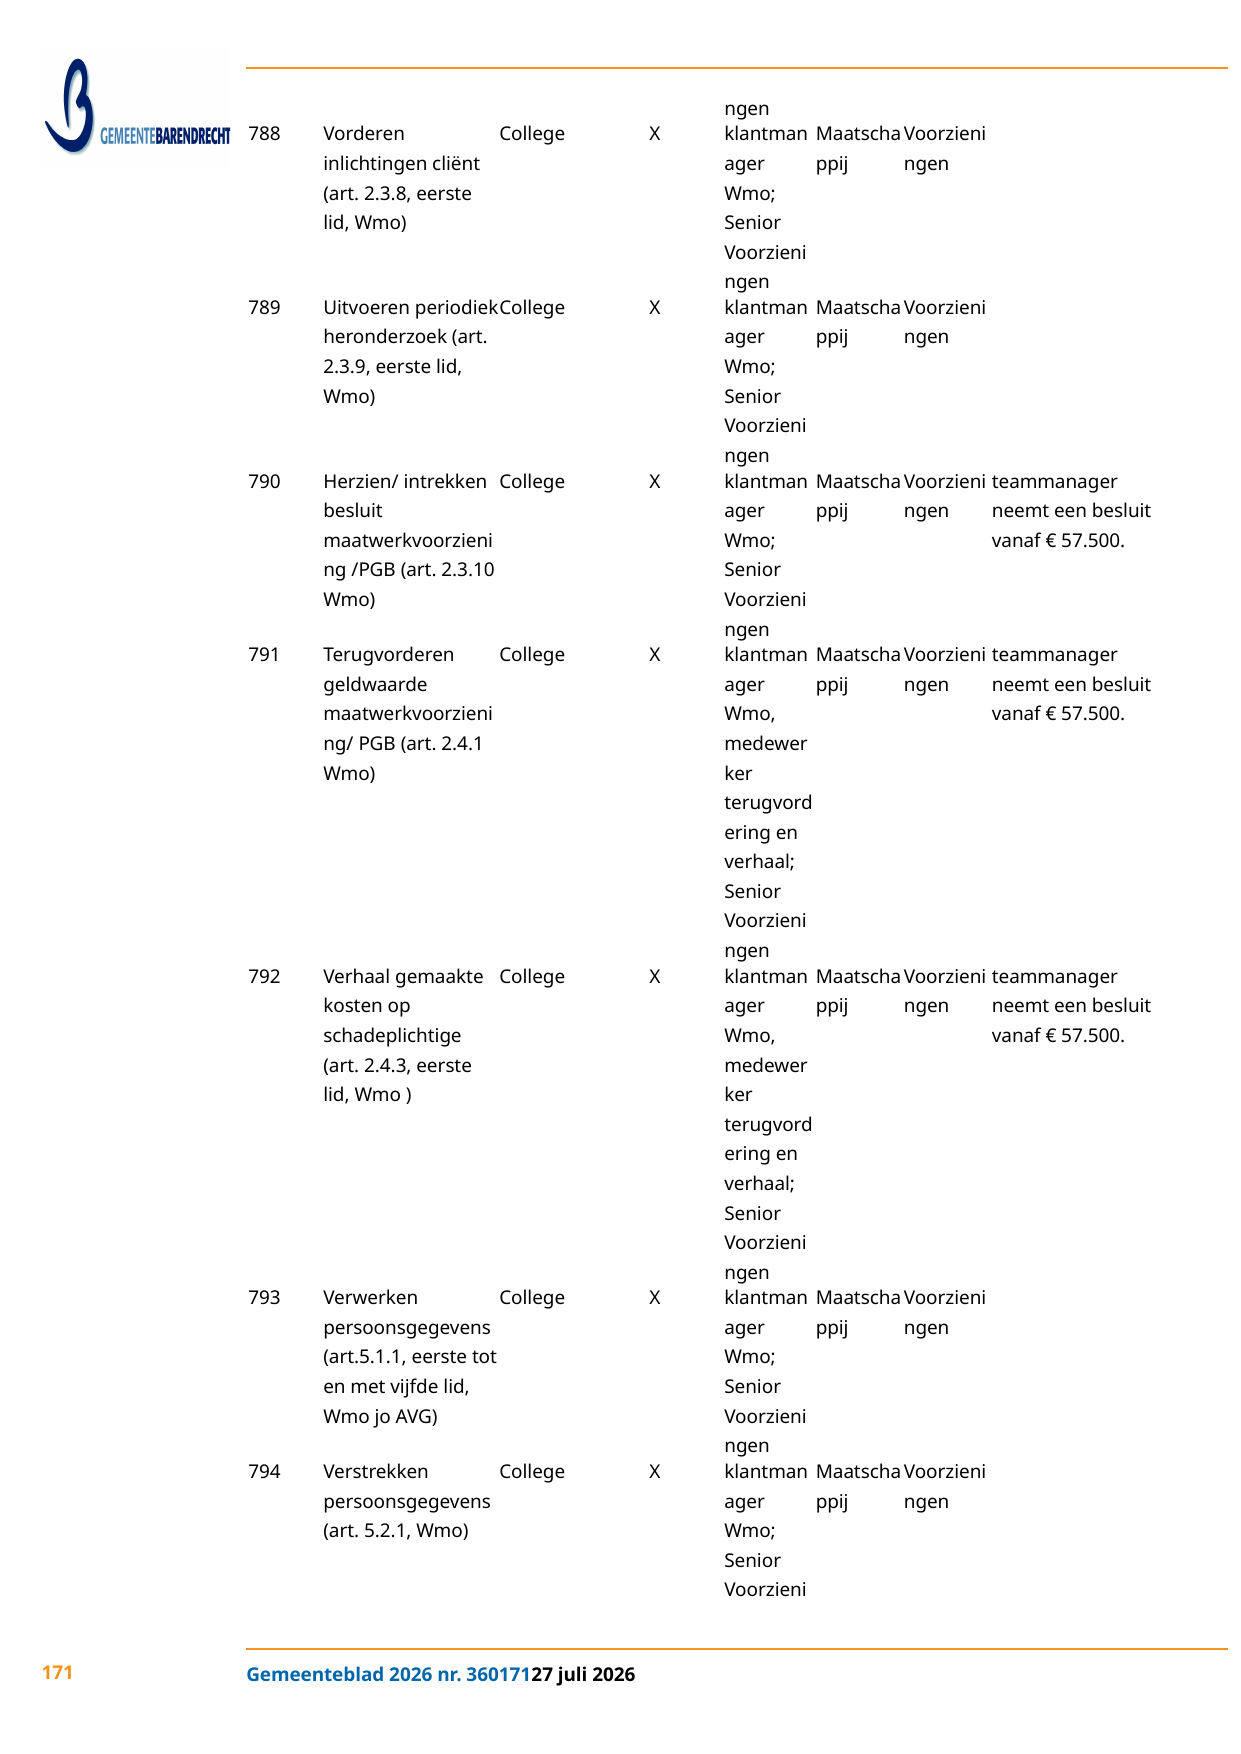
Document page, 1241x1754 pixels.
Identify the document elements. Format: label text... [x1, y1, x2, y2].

table_cell Maatschappij [816, 641, 904, 963]
table_cell [574, 963, 649, 1284]
table_cell Maatschappij [816, 1285, 904, 1458]
table_cell Voorzieningen [904, 468, 992, 641]
table_cell Voorzieningen [904, 1285, 992, 1458]
table_cell [904, 95, 992, 121]
table_cell Terugvorderen geldwaarde maatwerkvoorziening/ PGB (art. 2.4.1 Wmo) [323, 641, 499, 963]
table_cell [323, 95, 499, 121]
table_cell [574, 121, 649, 294]
table_cell 788 [248, 121, 323, 294]
table_cell Maatschappij [816, 121, 904, 294]
table_cell [992, 1285, 1152, 1458]
table_cell Verhaal gemaakte kosten op schadeplichtige (art. 2.4.3, eerste lid, Wmo ) [323, 963, 499, 1284]
table_cell klantmanager Wmo, medewerker terugvordering en verhaal; Senior Voorzieningen [724, 963, 816, 1284]
table_cell klantmanager Wmo, medewerker terugvordering en verhaal; Senior Voorzieningen [724, 641, 816, 963]
table_cell klantmanager Wmo; Senior Voorzieningen [724, 1285, 816, 1458]
table_cell [499, 95, 574, 121]
table_cell 789 [248, 294, 323, 468]
table_cell [574, 95, 649, 121]
table_cell Verstrekken persoonsgegevens (art. 5.2.1, Wmo) [323, 1458, 499, 1602]
table_cell X [649, 121, 724, 294]
picture [41, 47, 231, 172]
table_cell Verwerken persoonsgegevens (art.5.1.1, eerste tot en met vijfde lid, Wmo jo AVG) [323, 1285, 499, 1458]
table_cell Maatschappij [816, 294, 904, 468]
table_cell College [499, 1285, 574, 1458]
table_cell X [649, 1458, 724, 1602]
table_cell College [499, 294, 574, 468]
table_cell College [499, 641, 574, 963]
table_cell Vorderen inlichtingen cliënt (art. 2.3.8, eerste lid, Wmo) [323, 121, 499, 294]
table_cell [992, 294, 1152, 468]
table_cell Uitvoeren periodiek heronderzoek (art. 2.3.9, eerste lid, Wmo) [323, 294, 499, 468]
table_cell Herzien/ intrekken besluit maatwerkvoorziening /PGB (art. 2.3.10 Wmo) [323, 468, 499, 641]
table_cell Voorzieningen [904, 294, 992, 468]
table_cell klantmanager Wmo; Senior Voorzieningen [724, 294, 816, 468]
table_cell Voorzieningen [904, 1458, 992, 1602]
table_cell 790 [248, 468, 323, 641]
table_cell teammanager neemt een besluit vanaf € 57.500. [992, 468, 1152, 641]
table_cell klantmanager Wmo; Senior Voorzieningen [724, 468, 816, 641]
table_cell Maatschappij [816, 468, 904, 641]
table_cell Voorzieningen [904, 121, 992, 294]
table_cell [992, 121, 1152, 294]
table_cell klantmanager Wmo; Senior Voorzieni [724, 1458, 816, 1602]
table_cell ngen [724, 95, 816, 121]
table_cell 793 [248, 1285, 323, 1458]
table_cell 791 [248, 641, 323, 963]
table_cell [248, 95, 323, 121]
table_cell [574, 468, 649, 641]
table_cell [574, 641, 649, 963]
table_cell X [649, 468, 724, 641]
table_cell College [499, 963, 574, 1284]
table_cell X [649, 1285, 724, 1458]
table_cell College [499, 468, 574, 641]
table_cell College [499, 1458, 574, 1602]
table_cell [816, 95, 904, 121]
table_cell [574, 294, 649, 468]
table_cell [574, 1285, 649, 1458]
table_cell Maatschappij [816, 963, 904, 1284]
table_cell 794 [248, 1458, 323, 1602]
table_cell Maatschappij [816, 1458, 904, 1602]
table_cell Voorzieningen [904, 641, 992, 963]
table_cell teammanager neemt een besluit vanaf € 57.500. [992, 963, 1152, 1284]
table_cell Voorzieningen [904, 963, 992, 1284]
table_cell [649, 95, 724, 121]
table_cell [992, 95, 1152, 121]
table_cell klantmanager Wmo; Senior Voorzieningen [724, 121, 816, 294]
table_cell X [649, 963, 724, 1284]
table_cell [992, 1458, 1152, 1602]
table_cell teammanager neemt een besluit vanaf € 57.500. [992, 641, 1152, 963]
table_cell College [499, 121, 574, 294]
table_cell X [649, 641, 724, 963]
table_cell X [649, 294, 724, 468]
table_cell [574, 1458, 649, 1602]
table_cell 792 [248, 963, 323, 1284]
